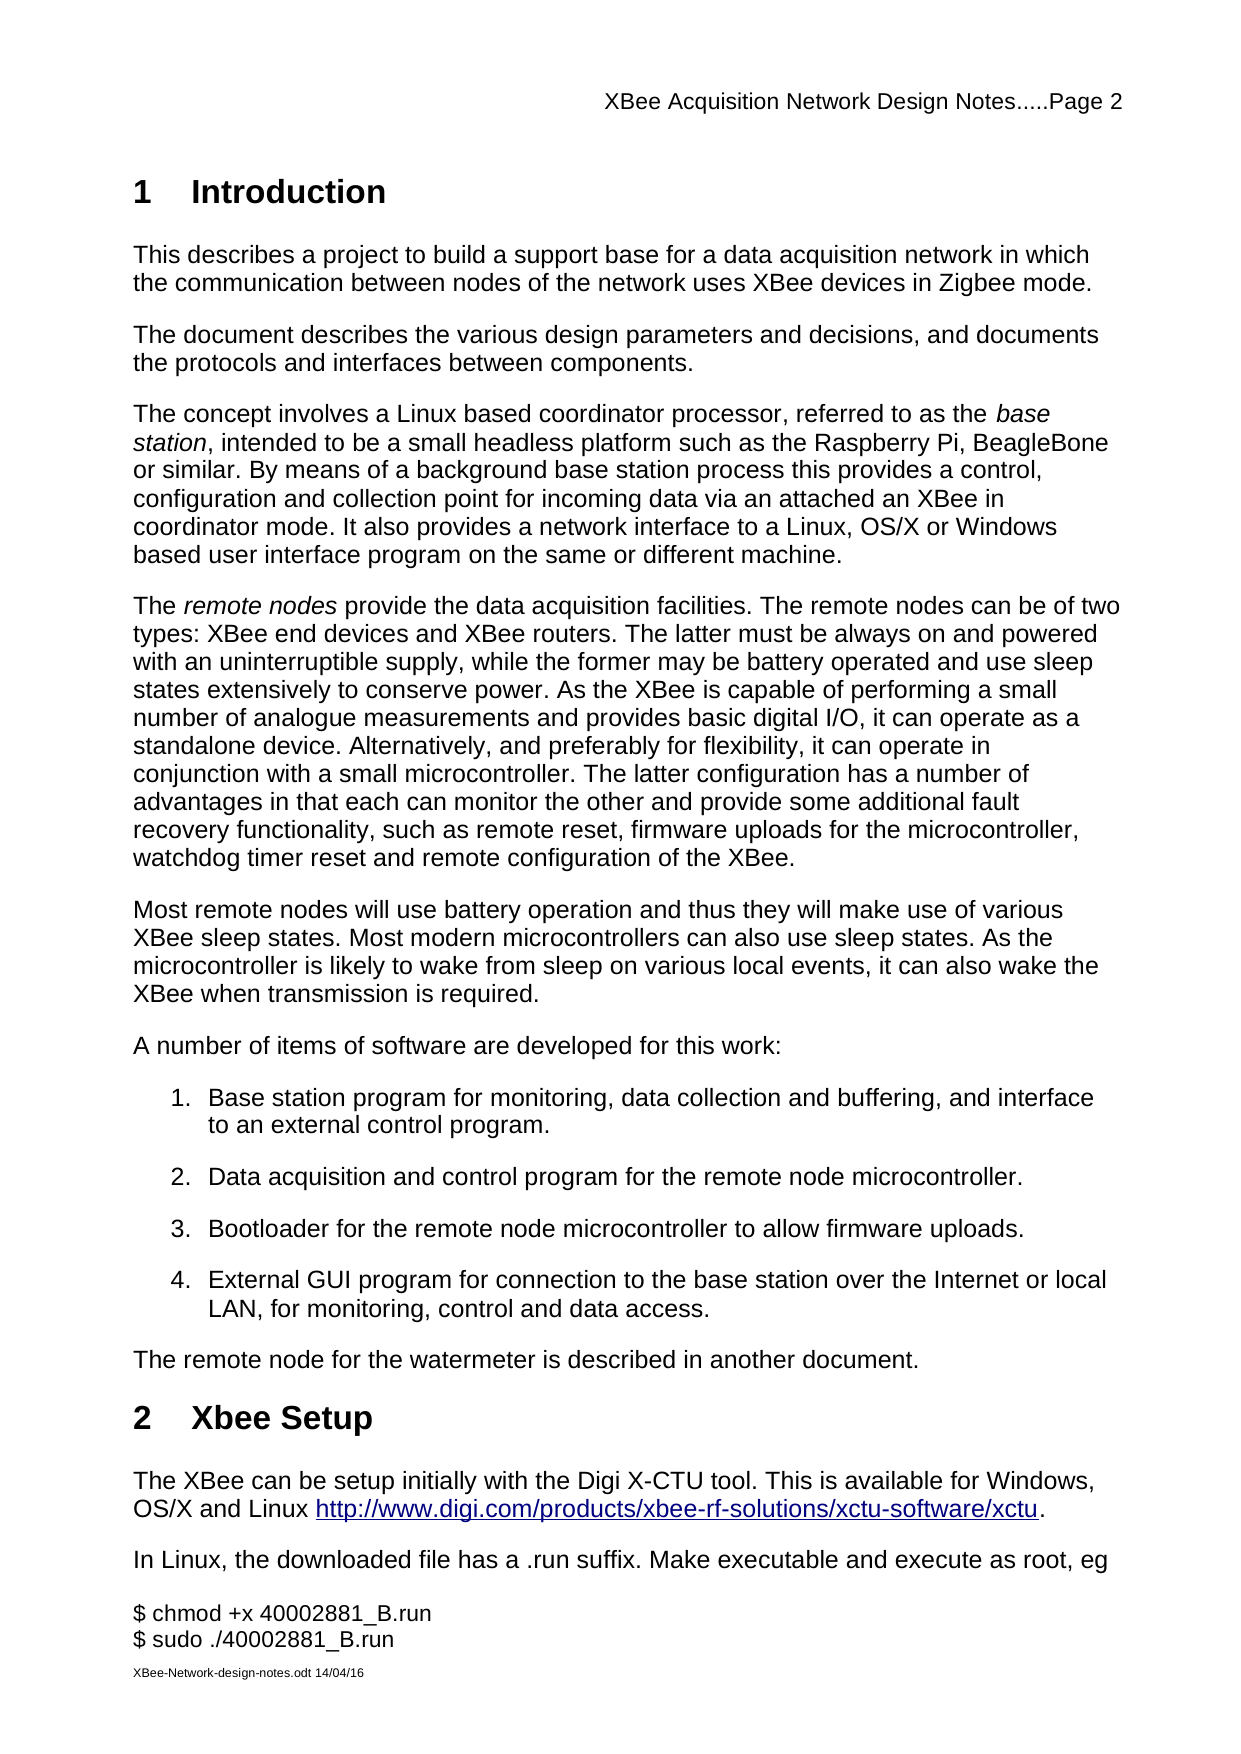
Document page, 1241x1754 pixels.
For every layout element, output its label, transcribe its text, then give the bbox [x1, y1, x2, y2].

text A number of items of software are developed for this work: [133, 1032, 1123, 1060]
text In Linux, the downloaded file has a .run suffix. Make executable and execute as root, eg [133, 1546, 1123, 1574]
list Base station program for monitoring, data collection and buffering, and interface to an external control program. [170, 1083, 1123, 1139]
text Most remote nodes will use battery operation and thus they will make use of various XBee sleep states. Most modern microcontrollers can also use sleep states. As the microcontroller is likely to wake from sleep on various local events, it can also wake the XBee when transmission is required. [133, 896, 1123, 1008]
subtitle Introduction [133, 173, 1123, 211]
text $ sudo ./40002881_B.run [133, 1626, 1123, 1652]
text $ chmod +x 40002881_B.run [133, 1600, 1123, 1626]
text The concept involves a Linux based coordinator processor, referred to as the base station, intended to be a small headless platform such as the Raspberry Pi, BeagleBone or similar. By means of a background base station process this provides a control, configuration and collection point for incoming data via an attached an XBee in coordinator mode. It also provides a network interface to a Linux, OS/X or Windows based user interface program on the same or different machine. [133, 400, 1123, 568]
text The document describes the various design parameters and decisions, and documents the protocols and interfaces between components. [133, 321, 1123, 377]
list External GUI program for connection to the base station over the Internet or local LAN, for monitoring, control and data access. [170, 1266, 1123, 1322]
subtitle Xbee Setup [133, 1399, 1123, 1436]
text The remote node for the watermeter is described in another document. [133, 1346, 1123, 1374]
list Data acquisition and control program for the remote node microcontroller. [170, 1163, 1123, 1191]
list Bootloader for the remote node microcontroller to allow firmware uploads. [170, 1215, 1123, 1243]
text The XBee can be setup initially with the Digi X-CTU tool. This is available for Windows, OS/X and Linux http://www.digi.com/products/xbee-rf-solutions/xctu-software/xctu. [133, 1467, 1123, 1523]
text The remote nodes provide the data acquisition facilities. The remote nodes can be of two types: XBee end devices and XBee routers. The latter must be always on and powered with an uninterruptible supply, while the former may be battery operated and use sleep states extensively to conserve power. As the XBee is capable of performing a small number of analogue measurements and provides basic digital I/O, it can operate as a standalone device. Alternatively, and preferably for flexibility, it can operate in conjunction with a small microcontroller. The latter configuration has a number of advantages in that each can monitor the other and provide some additional fault recovery functionality, such as remote reset, firmware uploads for the microcontroller, watchdog timer reset and remote configuration of the XBee. [133, 592, 1123, 872]
text This describes a project to build a support base for a data acquisition network in which the communication between nodes of the network uses XBee devices in Zigbee mode. [133, 241, 1123, 297]
